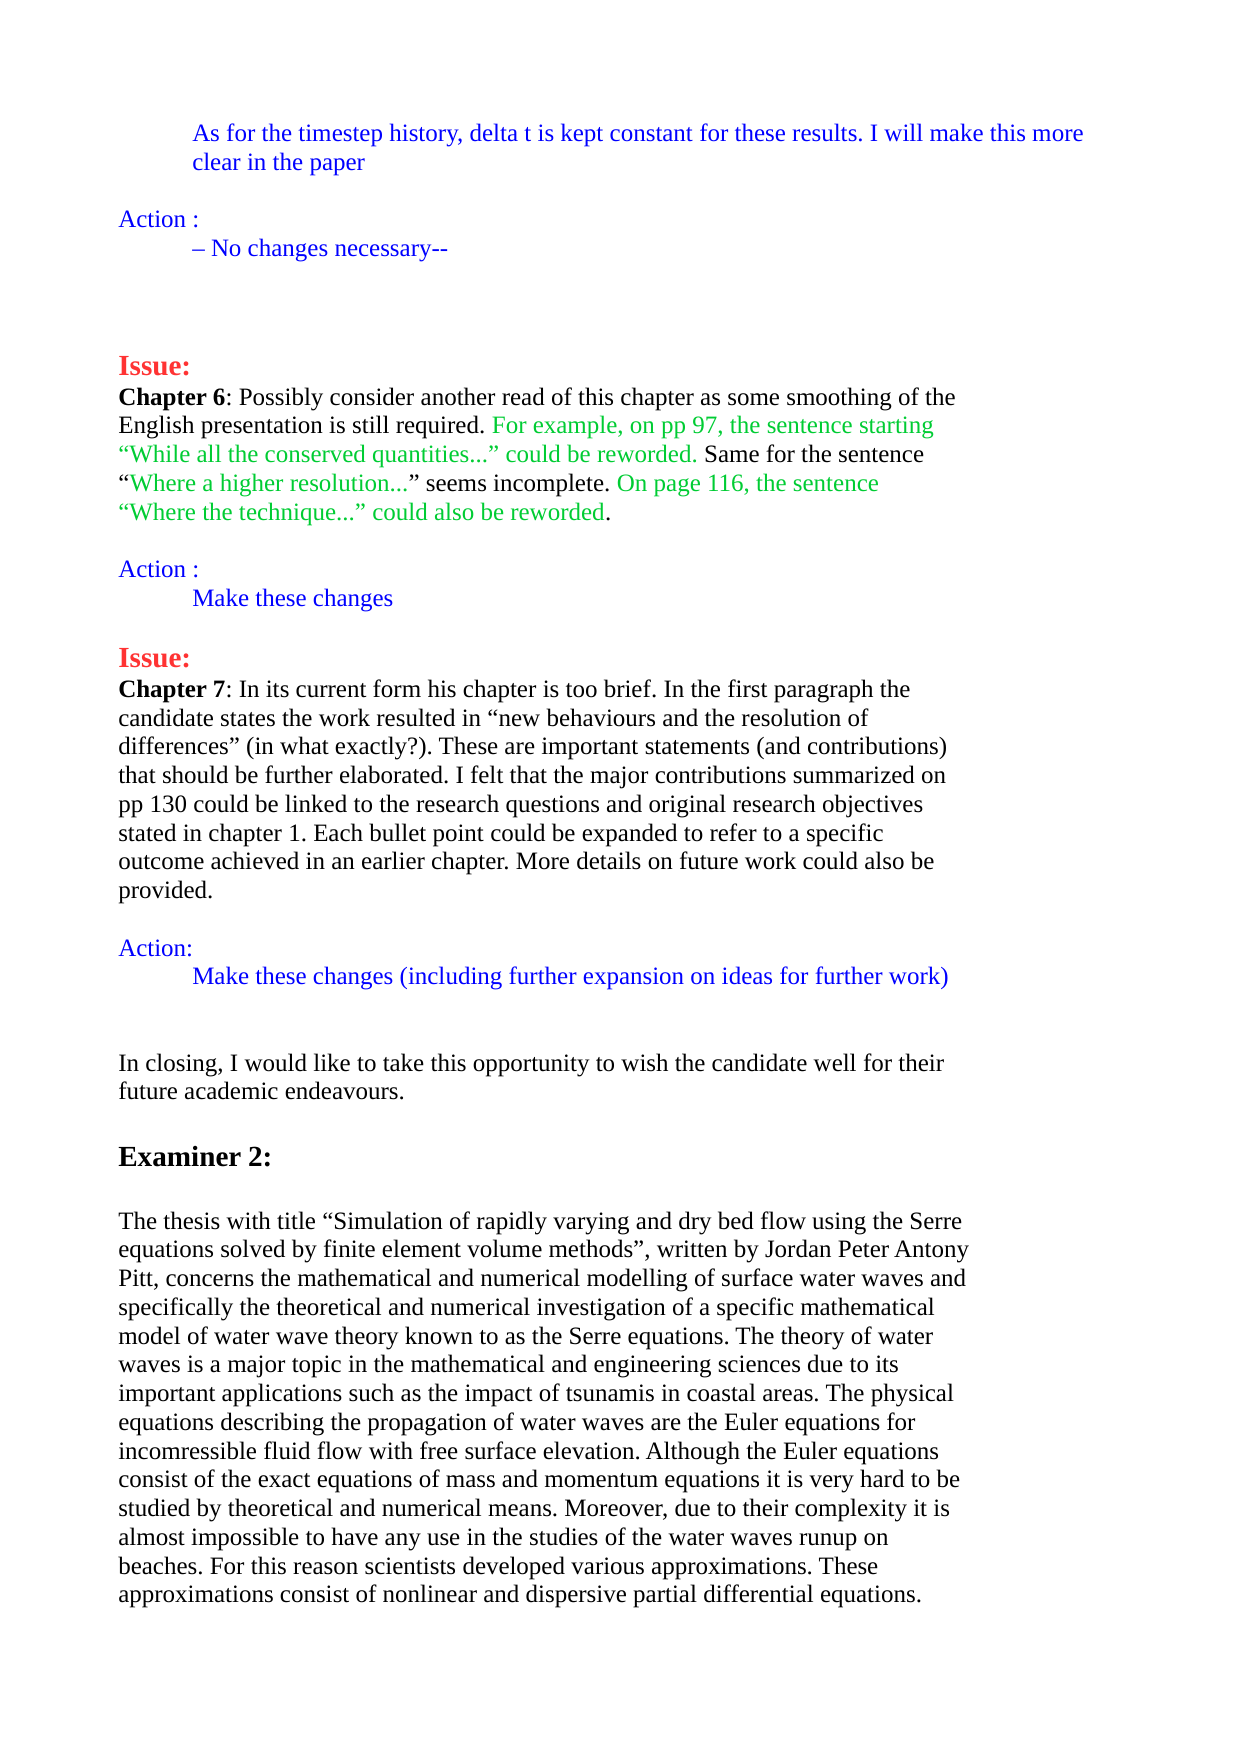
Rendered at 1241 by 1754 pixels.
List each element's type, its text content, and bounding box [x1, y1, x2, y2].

text that should be further elaborated. I felt that the major contributions summarized on [118, 760, 1122, 789]
text differences” (in what exactly?). These are important statements (and contributions) [118, 731, 1122, 760]
text incomressible fluid flow with free surface elevation. Although the Euler equations [118, 1436, 1122, 1464]
text studied by theoretical and numerical means. Moreover, due to their complexity it is [118, 1493, 1122, 1522]
text “Where a higher resolution...” seems incomplete. On page 116, the sentence [118, 468, 1122, 497]
text Make these changes [118, 583, 1122, 612]
text English presentation is still required. For example, on pp 97, the sentence starting [118, 410, 1122, 439]
text Issue: [118, 348, 1122, 382]
text Pitt, concerns the mathematical and numerical modelling of surface water waves and [118, 1263, 1122, 1292]
text specifically the theoretical and numerical investigation of a specific mathematical [118, 1292, 1122, 1321]
text stated in chapter 1. Each bullet point could be expanded to refer to a specific [118, 818, 1122, 846]
text “Where the technique...” could also be reworded. [118, 497, 1122, 525]
text – No changes necessary-- [118, 233, 1122, 262]
text Action: [118, 933, 1122, 961]
text Chapter 6: Possibly consider another read of this chapter as some smoothing of the [118, 382, 1122, 410]
text As for the timestep history, delta t is kept constant for these results. I will make this more clear in the paper [192, 118, 1122, 176]
text important applications such as the impact of tsunamis in coastal areas. The physical [118, 1378, 1122, 1407]
text pp 130 could be linked to the research questions and original research objectives [118, 789, 1122, 818]
text Chapter 7: In its current form his chapter is too brief. In the first paragraph the [118, 674, 1122, 703]
text equations solved by finite element volume methods”, written by Jordan Peter Antony [118, 1234, 1122, 1263]
text outcome achieved in an earlier chapter. More details on future work could also be [118, 846, 1122, 875]
text Examiner 2: [118, 1139, 1122, 1172]
text waves is a major topic in the mathematical and engineering sciences due to its [118, 1349, 1122, 1378]
text Action : [118, 204, 1122, 233]
text model of water wave theory known to as the Serre equations. The theory of water [118, 1321, 1122, 1349]
text provided. [118, 875, 1122, 904]
text In closing, I would like to take this opportunity to wish the candidate well for their [118, 1048, 1122, 1076]
text almost impossible to have any use in the studies of the water waves runup on [118, 1522, 1122, 1551]
text future academic endeavours. [118, 1076, 1122, 1105]
text approximations consist of nonlinear and dispersive partial differential equations. [118, 1579, 1122, 1608]
text Issue: [118, 640, 1122, 674]
text The thesis with title “Simulation of rapidly varying and dry bed flow using the Serre [118, 1206, 1122, 1234]
text Make these changes (including further expansion on ideas for further work) [118, 961, 1122, 990]
text equations describing the propagation of water waves are the Euler equations for [118, 1407, 1122, 1436]
text consist of the exact equations of mass and momentum equations it is very hard to be [118, 1464, 1122, 1493]
text “While all the conserved quantities...” could be reworded. Same for the sentence [118, 439, 1122, 468]
text Action : [118, 554, 1122, 583]
text candidate states the work resulted in “new behaviours and the resolution of [118, 703, 1122, 731]
text beaches. For this reason scientists developed various approximations. These [118, 1551, 1122, 1579]
